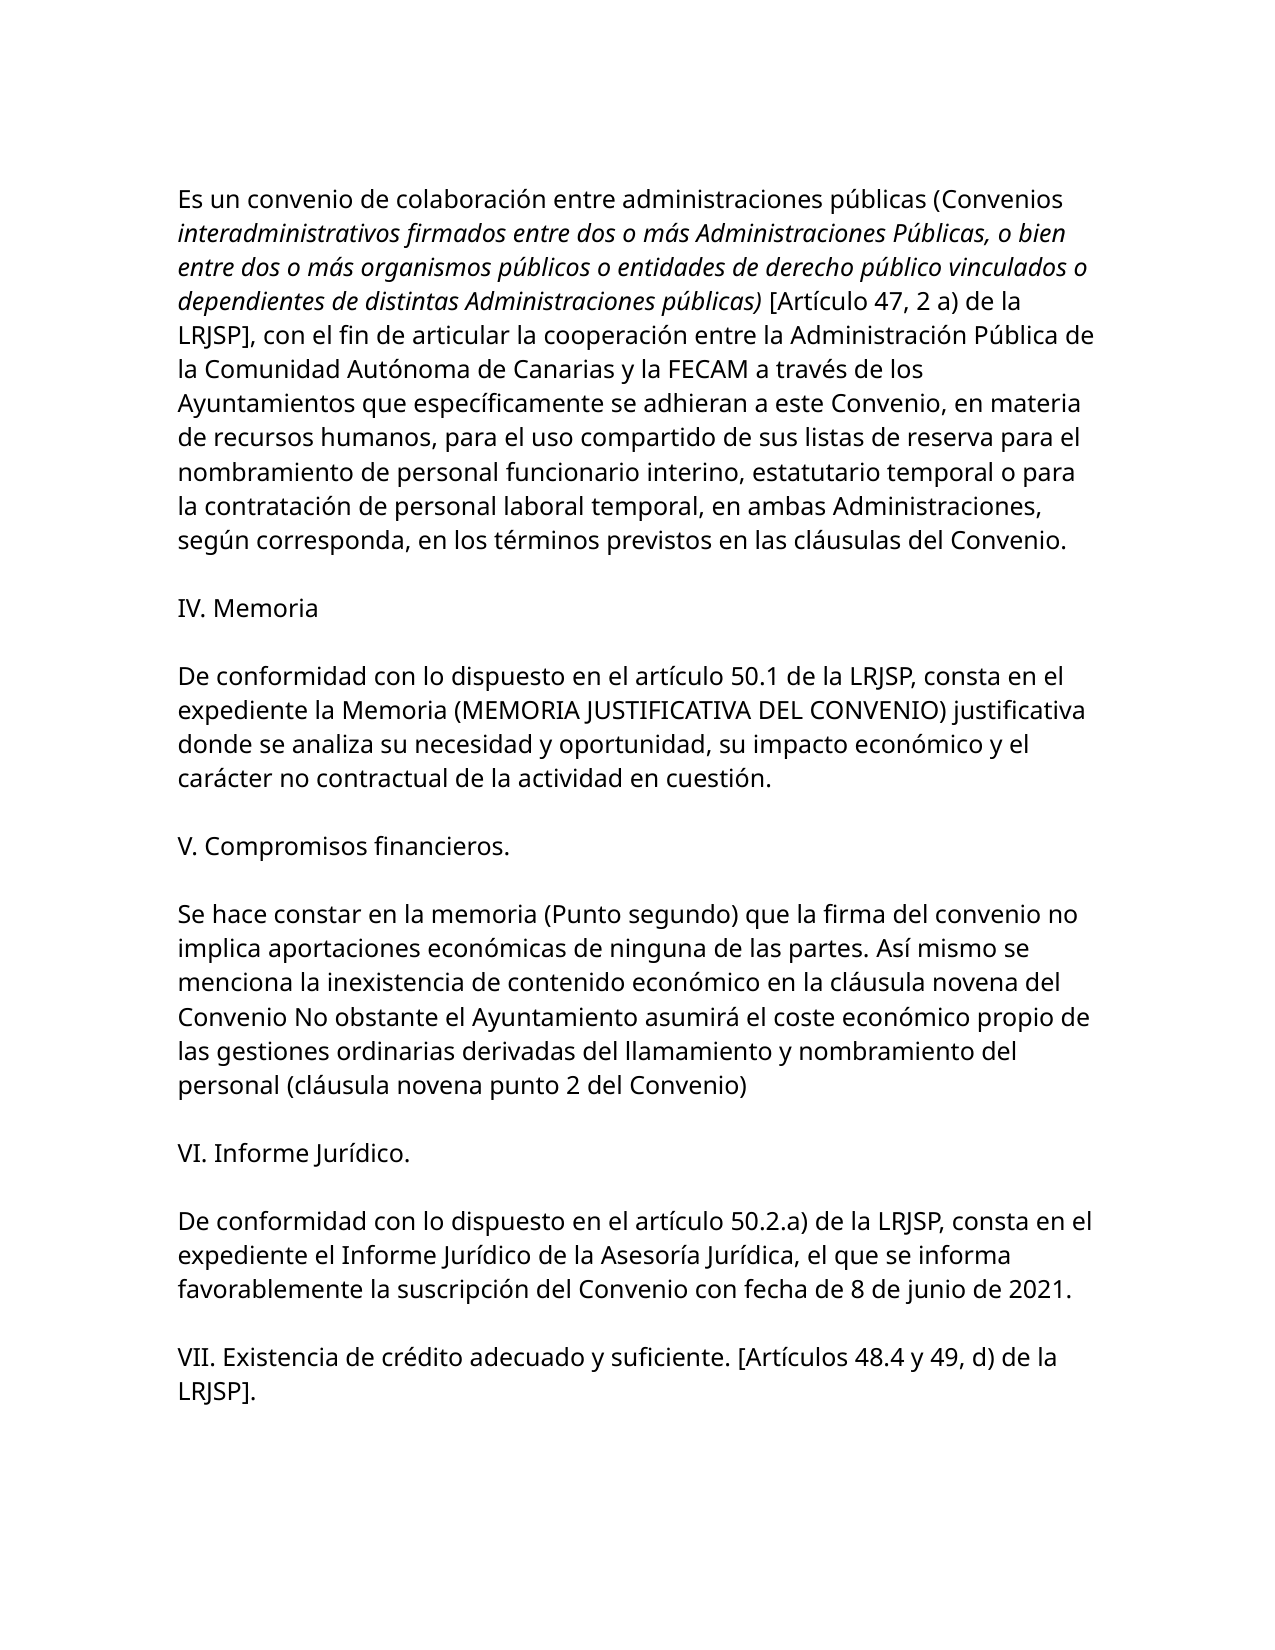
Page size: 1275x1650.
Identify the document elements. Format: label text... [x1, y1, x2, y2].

text IV. Memoria [177, 590, 1098, 624]
text De conformidad con lo dispuesto en el artículo 50.1 de la LRJSP, consta en el expediente la Memoria (MEMORIA JUSTIFICATIVA DEL CONVENIO) justificativa donde se analiza su necesidad y oportunidad, su impacto económico y el carácter no contractual de la actividad en cuestión. [177, 658, 1098, 795]
text LRJSP]. [177, 1374, 1098, 1408]
text V. Compromisos financieros. [177, 829, 1098, 863]
text De conformidad con lo dispuesto en el artículo 50.2.a) de la LRJSP, consta en el expediente el Informe Jurídico de la Asesoría Jurídica, el que se informa favorablemente la suscripción del Convenio con fecha de 8 de junio de 2021. [177, 1203, 1098, 1306]
text Se hace constar en la memoria (Punto segundo) que la firma del convenio no implica aportaciones económicas de ninguna de las partes. Así mismo se menciona la inexistencia de contenido económico en la cláusula novena del Convenio No obstante el Ayuntamiento asumirá el coste económico propio de las gestiones ordinarias derivadas del llamamiento y nombramiento del personal (cláusula novena punto 2 del Convenio) [177, 897, 1098, 1101]
text VII. Existencia de crédito adecuado y suficiente. [Artículos 48.4 y 49, d) de la [177, 1340, 1098, 1374]
text VI. Informe Jurídico. [177, 1135, 1098, 1169]
text Es un convenio de colaboración entre administraciones públicas (Convenios interadministrativos firmados entre dos o más Administraciones Públicas, o bien entre dos o más organismos públicos o entidades de derecho público vinculados o dependientes de distintas Administraciones públicas) [Artículo 47, 2 a) de la LRJSP], con el fin de articular la cooperación entre la Administración Pública de la Comunidad Autónoma de Canarias y la FECAM a través de los Ayuntamientos que específicamente se adhieran a este Convenio, en materia de recursos humanos, para el uso compartido de sus listas de reserva para el nombramiento de personal funcionario interino, estatutario temporal o para la contratación de personal laboral temporal, en ambas Administraciones, según corresponda, en los términos previstos en las cláusulas del Convenio. [177, 182, 1098, 556]
